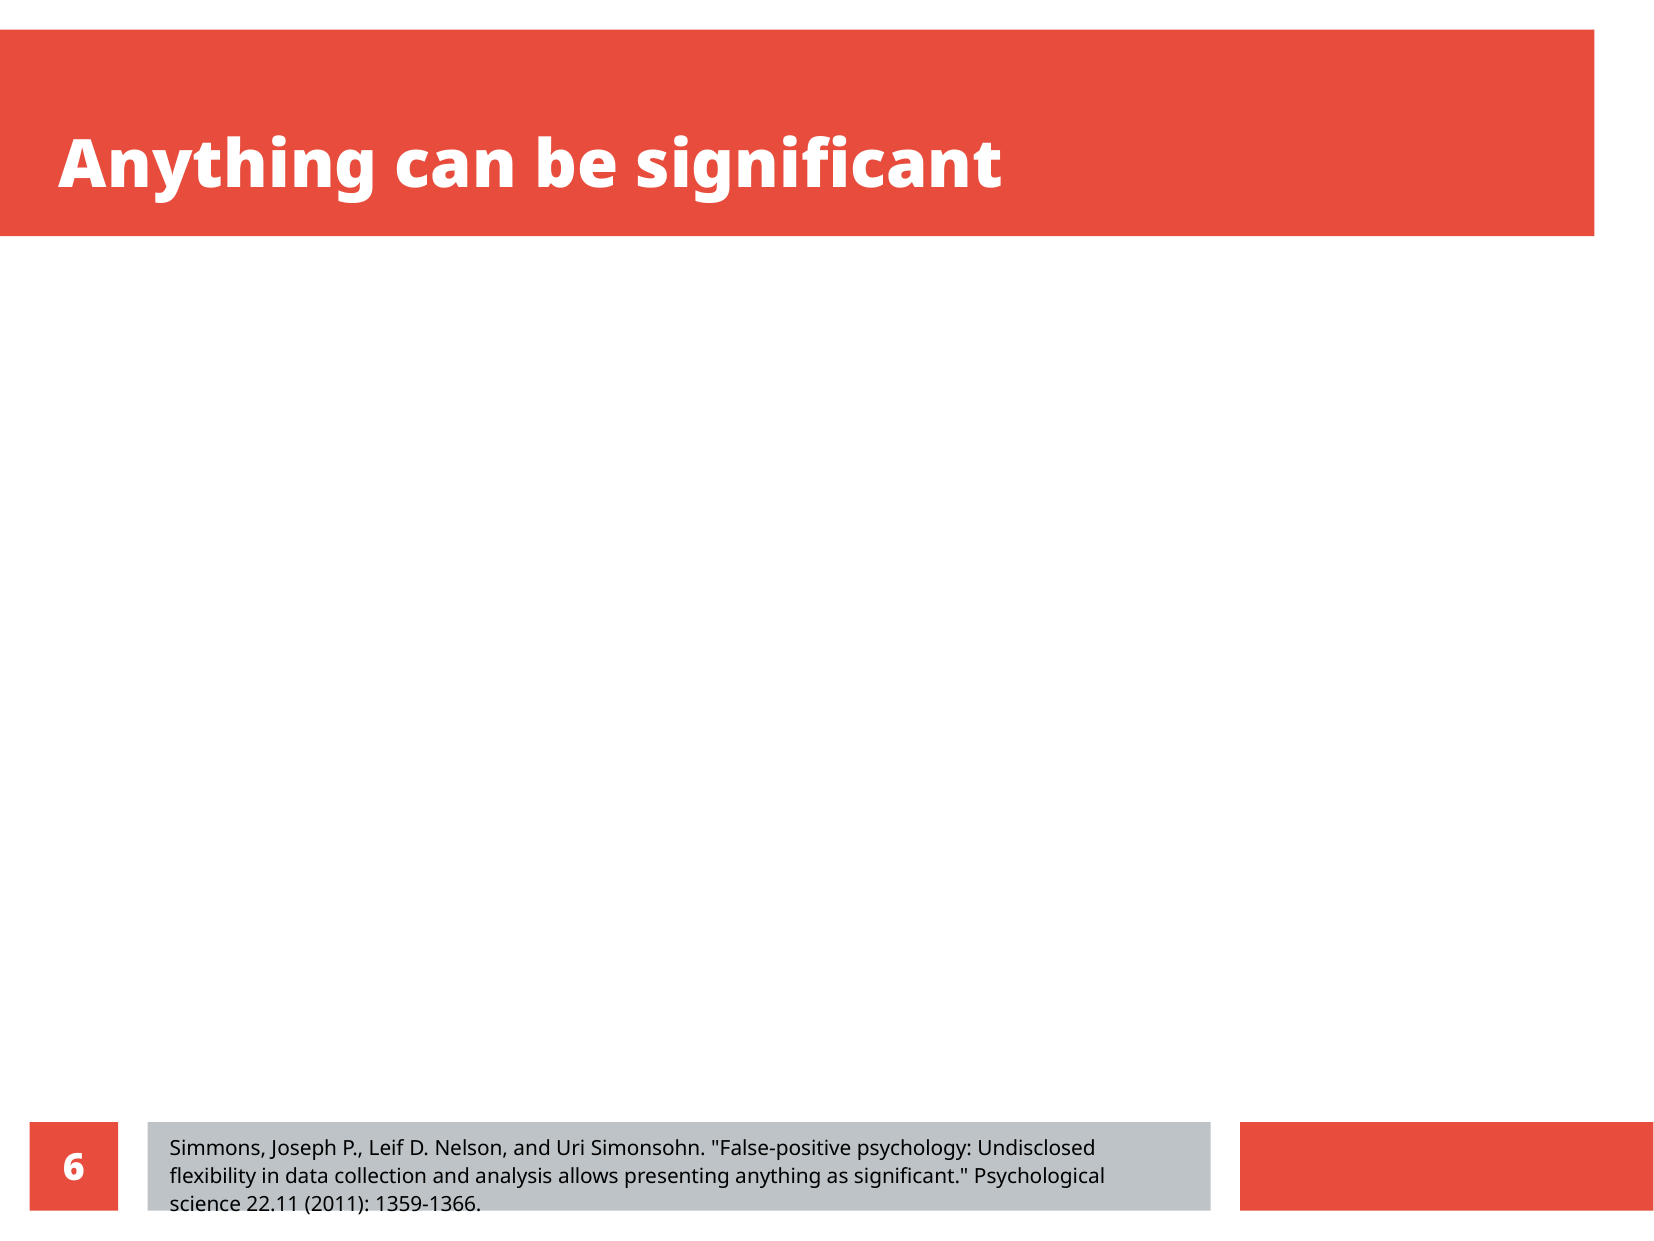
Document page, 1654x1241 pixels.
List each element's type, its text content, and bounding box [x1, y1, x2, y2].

text_box Simmons, Joseph P., Leif D. Nelson, and Uri Simonsohn. "False-positive psychology: Undisclosed flexibility in data collection and analysis allows presenting anything as significant." Psychological science 22.11 (2011): 1359-1366. [154, 1125, 1186, 1213]
title Anything can be significant [59, 59, 1595, 207]
